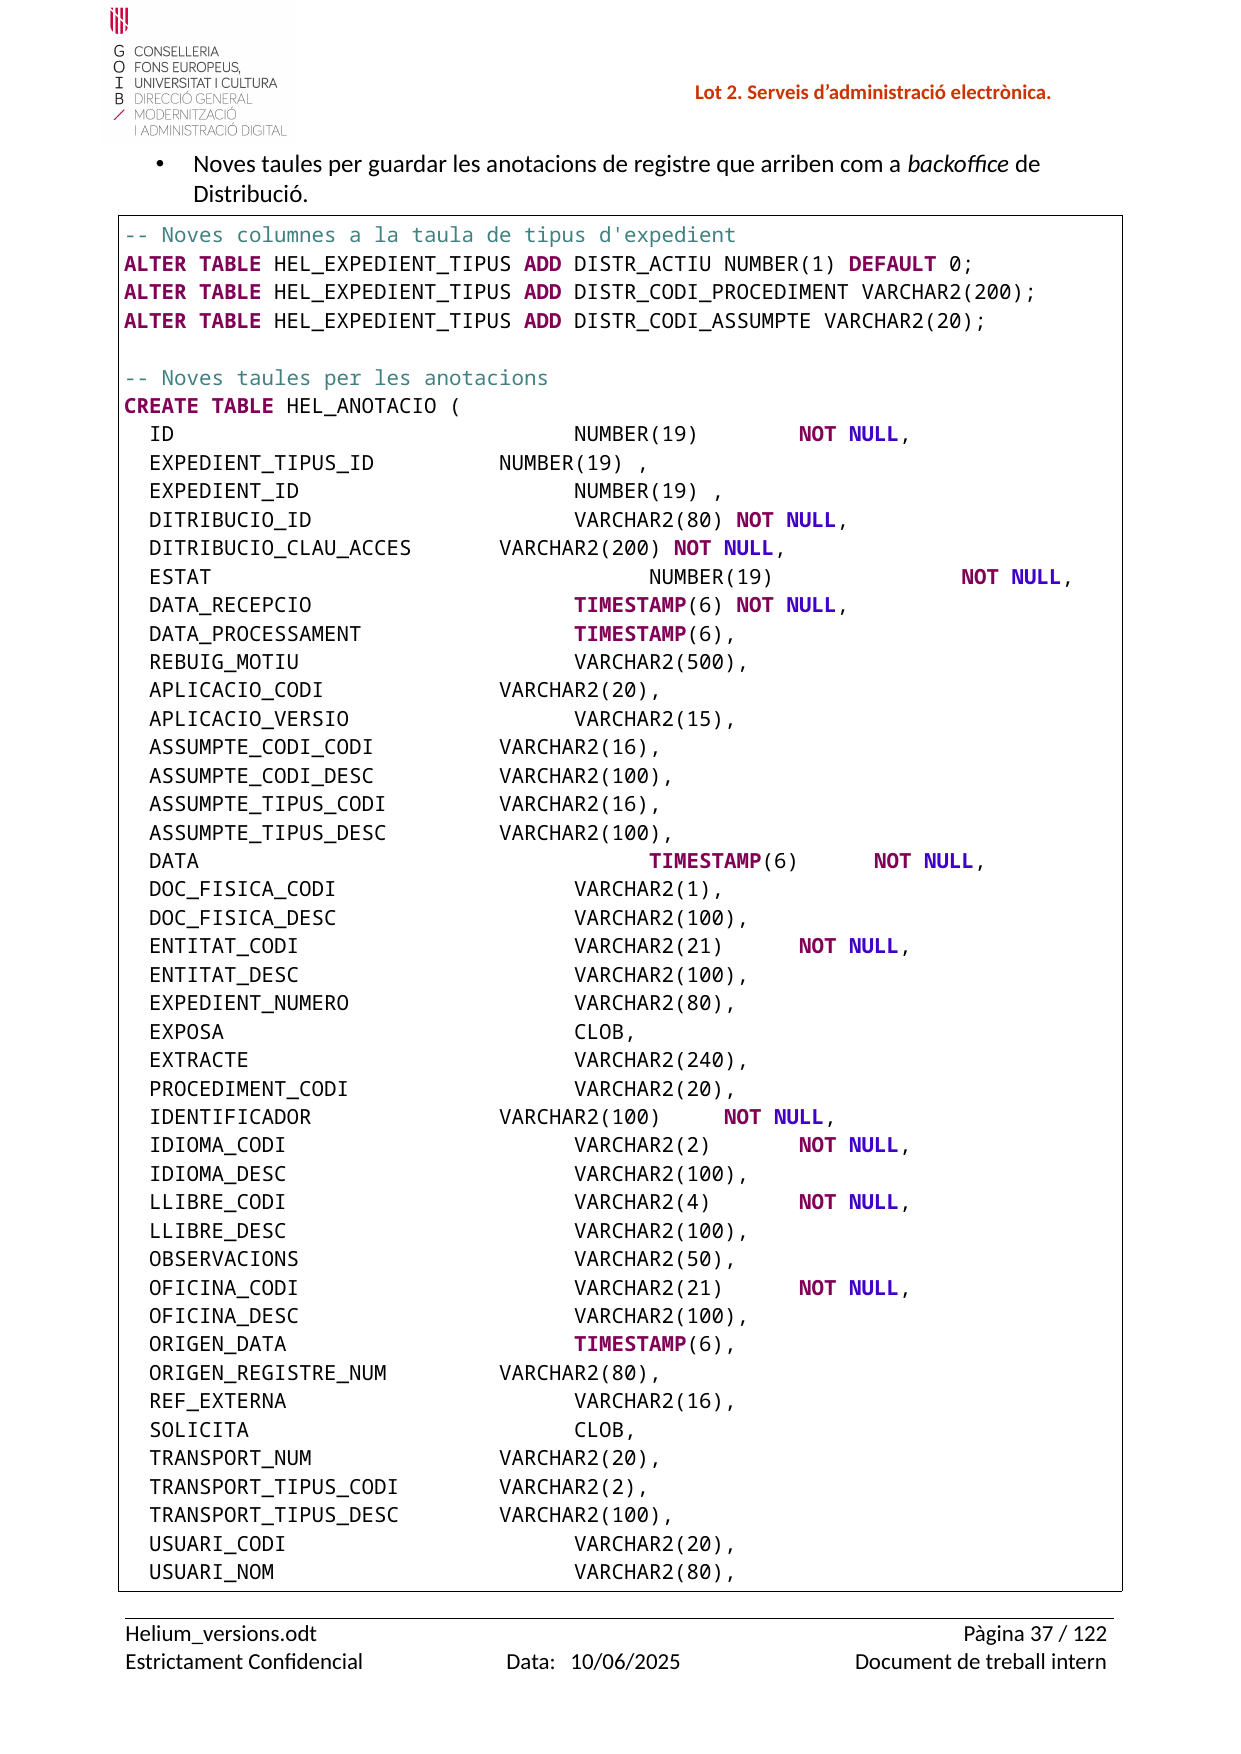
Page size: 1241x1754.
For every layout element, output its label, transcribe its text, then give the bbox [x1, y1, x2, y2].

picture [100, 0, 297, 144]
table_header -- Noves columnes a la taula de tipus d'expedient ALTER TABLE HEL_EXPEDIENT_TIPUS ADD DISTR_ACTIU NUMBER(1) DEFAULT 0; ALTER TABLE HEL_EXPEDIENT_TIPUS ADD DISTR_CODI_PROCEDIMENT VARCHAR2(200); ALTER TABLE HEL_EXPEDIENT_TIPUS ADD DISTR_CODI_ASSUMPTE VARCHAR2(20); -- Noves taules per les anotacions CREATE TABLE HEL_ANOTACIO ( ID NUMBER(19) NOT NULL, EXPEDIENT_TIPUS_ID NUMBER(19) , EXPEDIENT_ID NUMBER(19) , DITRIBUCIO_ID VARCHAR2(80) NOT NULL, DITRIBUCIO_CLAU_ACCES VARCHAR2(200) NOT NULL, ESTAT NUMBER(19) NOT NULL, DATA_RECEPCIO TIMESTAMP(6) NOT NULL, DATA_PROCESSAMENT TIMESTAMP(6), REBUIG_MOTIU VARCHAR2(500), APLICACIO_CODI VARCHAR2(20), APLICACIO_VERSIO VARCHAR2(15), ASSUMPTE_CODI_CODI VARCHAR2(16), ASSUMPTE_CODI_DESC VARCHAR2(100), ASSUMPTE_TIPUS_CODI VARCHAR2(16), ASSUMPTE_TIPUS_DESC VARCHAR2(100), DATA TIMESTAMP(6) NOT NULL, DOC_FISICA_CODI VARCHAR2(1), DOC_FISICA_DESC VARCHAR2(100), ENTITAT_CODI VARCHAR2(21) NOT NULL, ENTITAT_DESC VARCHAR2(100), EXPEDIENT_NUMERO VARCHAR2(80), EXPOSA CLOB, EXTRACTE VARCHAR2(240), PROCEDIMENT_CODI VARCHAR2(20), IDENTIFICADOR VARCHAR2(100) NOT NULL, IDIOMA_CODI VARCHAR2(2) NOT NULL, IDIOMA_DESC VARCHAR2(100), LLIBRE_CODI VARCHAR2(4) NOT NULL, LLIBRE_DESC VARCHAR2(100), OBSERVACIONS VARCHAR2(50), OFICINA_CODI VARCHAR2(21) NOT NULL, OFICINA_DESC VARCHAR2(100), ORIGEN_DATA TIMESTAMP(6), ORIGEN_REGISTRE_NUM VARCHAR2(80), REF_EXTERNA VARCHAR2(16), SOLICITA CLOB, TRANSPORT_NUM VARCHAR2(20), TRANSPORT_TIPUS_CODI VARCHAR2(2), TRANSPORT_TIPUS_DESC VARCHAR2(100), USUARI_CODI VARCHAR2(20), USUARI_NOM VARCHAR2(80), [119, 216, 1122, 1591]
list Noves taules per guardar les anotacions de registre que arriben com a backoffice de Distribució. [156, 148, 1122, 209]
